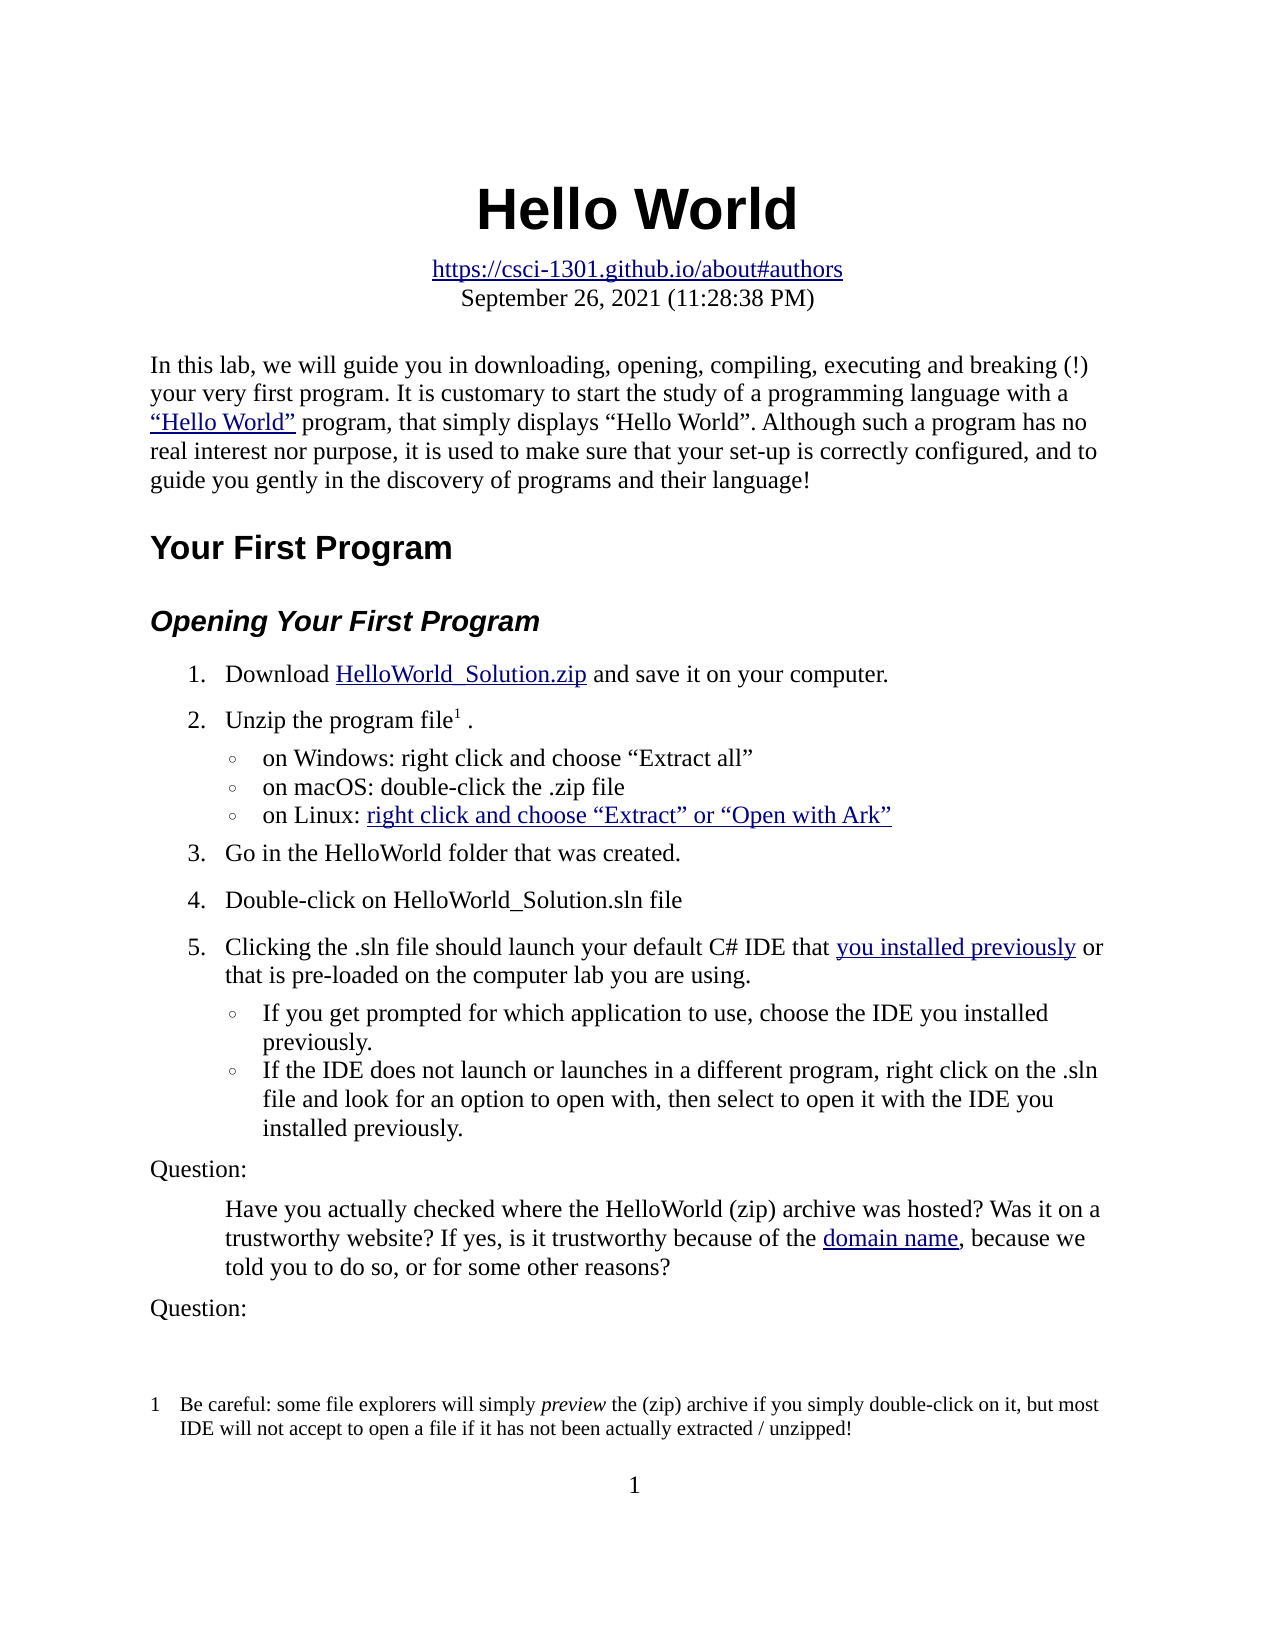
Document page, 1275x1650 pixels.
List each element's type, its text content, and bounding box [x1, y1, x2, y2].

list on Linux: right click and choose “Extract” or “Open with Ark” [225, 801, 1125, 829]
list If the IDE does not launch or launches in a different program, right click on the .sln file and look for an option to open with, then select to open it with the IDE you installed previously. [225, 1056, 1125, 1142]
list Be careful: some file explorers will simply preview the (zip) archive if you simply double-click on it, but most IDE will not accept to open a file if it has not been actually extracted / unzipped! [150, 1392, 1125, 1440]
text https://csci-1301.github.io/about#authors [150, 254, 1125, 283]
list on macOS: double-click the .zip file [225, 772, 1125, 801]
text Have you actually checked where the HelloWorld (zip) archive was hosted? Was it on a trustworthy website? If yes, is it trustworthy because of the domain name, because we told you to do so, or for some other reasons? [225, 1194, 1125, 1281]
list Download HelloWorld_Solution.zip and save it on your computer. [187, 659, 1125, 687]
title Hello World [150, 175, 1125, 242]
list on Windows: right click and choose “Extract all” [225, 743, 1125, 772]
text In this lab, we will guide you in downloading, opening, compiling, executing and breaking (!) your very first program. It is customary to start the study of a programming language with a “Hello World” program, that simply displays “Hello World”. Although such a program has no real interest nor purpose, it is used to make sure that your set-up is correctly configured, and to guide you gently in the discovery of programs and their language! [150, 350, 1125, 493]
list If you get prompted for which application to use, choose the IDE you installed previously. [225, 998, 1125, 1056]
text September 26, 2021 (11:28:38 PM) [150, 283, 1125, 312]
text Question: [150, 1154, 1125, 1182]
list Unzip the program file . [187, 705, 1125, 734]
list Go in the HelloWorld folder that was created. [187, 838, 1125, 867]
list Clicking the .sln file should launch your default C# IDE that you installed previously or that is pre-loaded on the computer lab you are using. [187, 932, 1125, 989]
list Double-click on HelloWorld_Solution.sln file [187, 885, 1125, 914]
subtitle Opening Your First Program [150, 604, 1125, 637]
subtitle Your First Program [150, 527, 1125, 566]
text Question: [150, 1293, 1125, 1321]
